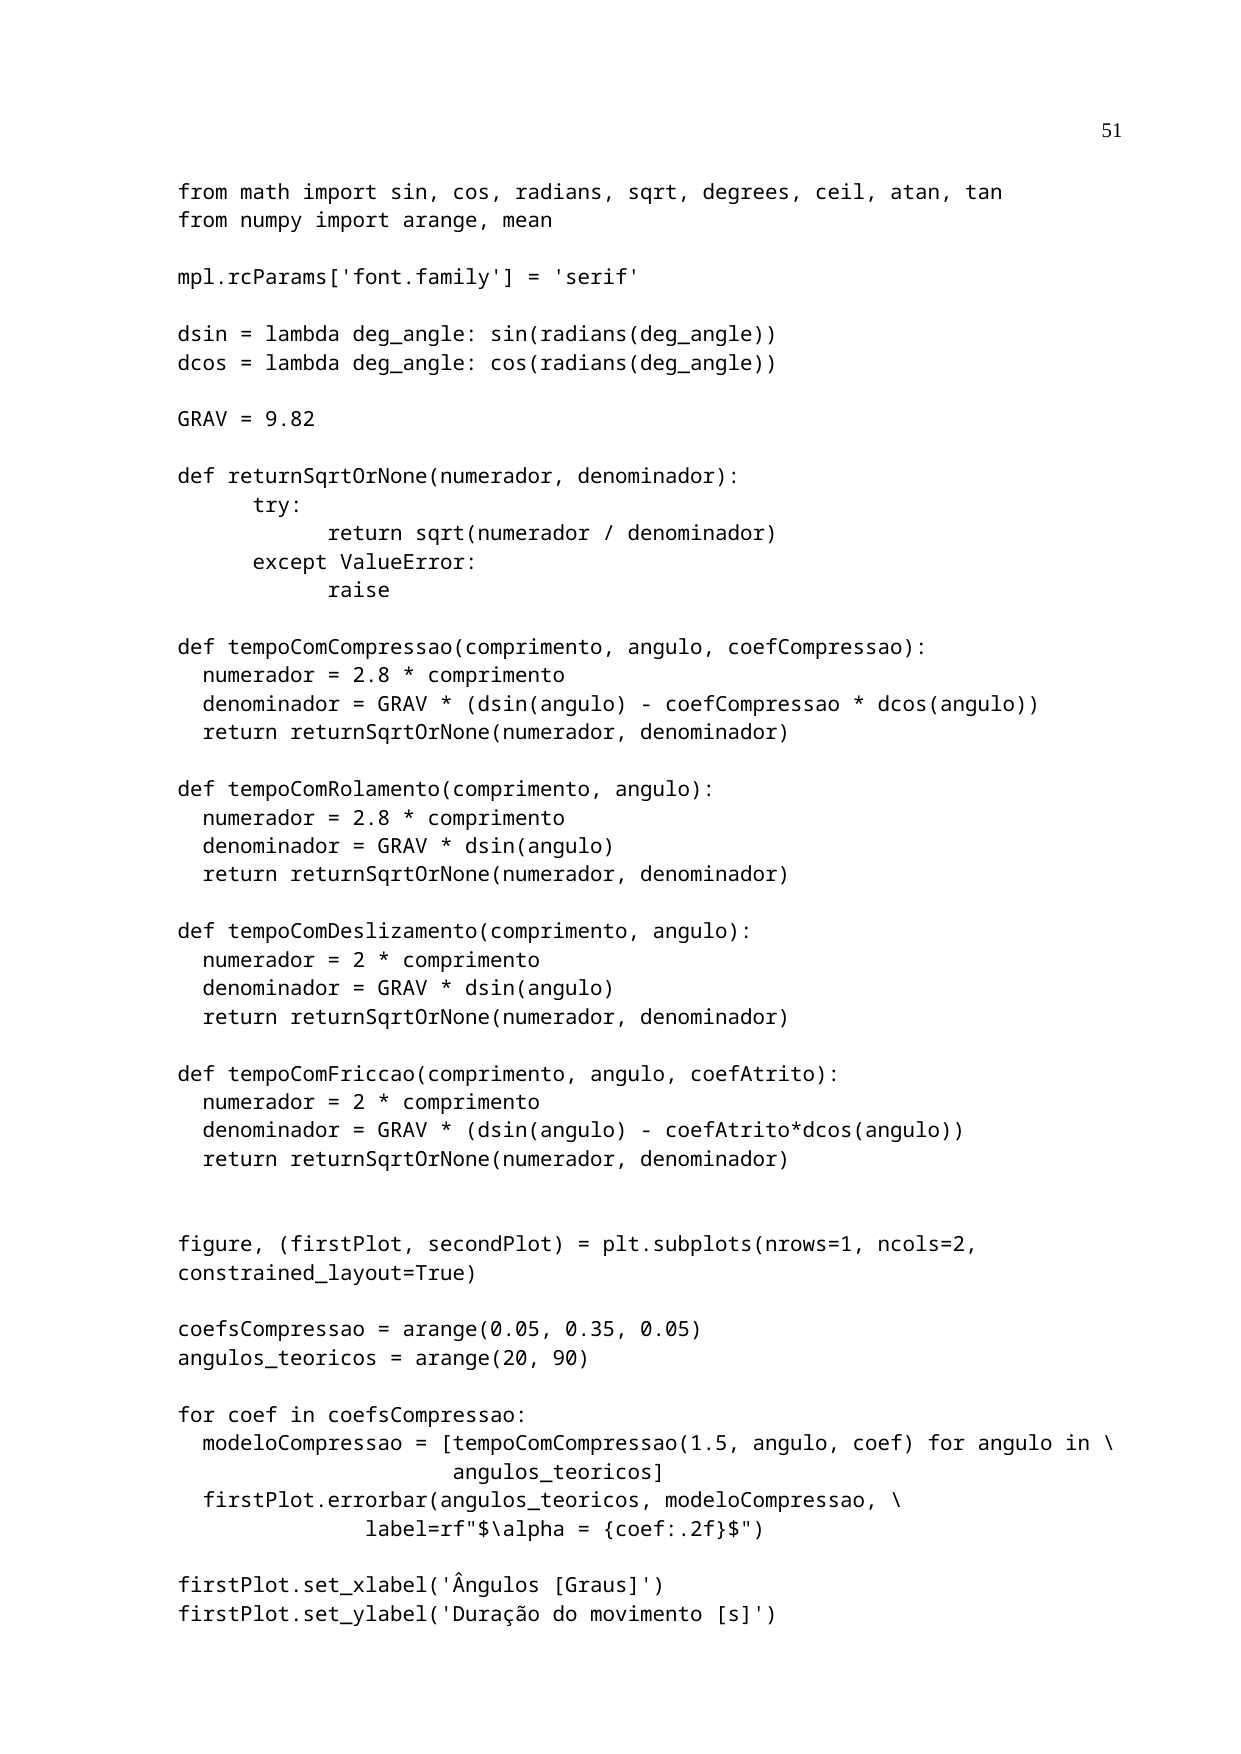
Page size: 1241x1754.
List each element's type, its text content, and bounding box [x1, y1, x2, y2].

text denominador = GRAV * (dsin(angulo) - coefCompressao * dcos(angulo)) [177, 689, 1122, 717]
text return sqrt(numerador / denominador) [177, 518, 1122, 547]
text mpl.rcParams['font.family'] = 'serif' [177, 262, 1122, 291]
text return returnSqrtOrNone(numerador, denominador) [177, 717, 1122, 746]
text for coef in coefsCompressao: [177, 1400, 1122, 1428]
text except ValueError: [177, 547, 1122, 575]
text GRAV = 9.82 [177, 404, 1122, 433]
text numerador = 2.8 * comprimento [177, 803, 1122, 831]
text return returnSqrtOrNone(numerador, denominador) [177, 1144, 1122, 1172]
text from numpy import arange, mean [177, 206, 1122, 234]
text try: [177, 490, 1122, 518]
text modeloCompressao = [tempoComCompressao(1.5, angulo, coef) for angulo in \ [177, 1428, 1122, 1457]
text dcos = lambda deg_angle: cos(radians(deg_angle)) [177, 348, 1122, 376]
text coefsCompressao = arange(0.05, 0.35, 0.05) [177, 1314, 1122, 1343]
text numerador = 2.8 * comprimento [177, 661, 1122, 689]
text firstPlot.set_xlabel('Ângulos [Graus]') [177, 1571, 1122, 1599]
text def returnSqrtOrNone(numerador, denominador): [177, 461, 1122, 490]
text denominador = GRAV * dsin(angulo) [177, 973, 1122, 1002]
text numerador = 2 * comprimento [177, 945, 1122, 973]
text from math import sin, cos, radians, sqrt, degrees, ceil, atan, tan [177, 177, 1122, 206]
text def tempoComFriccao(comprimento, angulo, coefAtrito): [177, 1059, 1122, 1087]
text raise [177, 575, 1122, 604]
text angulos_teoricos = arange(20, 90) [177, 1343, 1122, 1371]
text angulos_teoricos] [177, 1457, 1122, 1485]
text dsin = lambda deg_angle: sin(radians(deg_angle)) [177, 319, 1122, 348]
text label=rf"$\alpha = {coef:.2f}$") [177, 1514, 1122, 1542]
text denominador = GRAV * dsin(angulo) [177, 831, 1122, 859]
text def tempoComCompressao(comprimento, angulo, coefCompressao): [177, 632, 1122, 661]
text return returnSqrtOrNone(numerador, denominador) [177, 859, 1122, 888]
text def tempoComDeslizamento(comprimento, angulo): [177, 916, 1122, 945]
text numerador = 2 * comprimento [177, 1087, 1122, 1116]
text firstPlot.errorbar(angulos_teoricos, modeloCompressao, \ [177, 1485, 1122, 1514]
text figure, (firstPlot, secondPlot) = plt.subplots(nrows=1, ncols=2, constrained_layout=True) [177, 1229, 1122, 1286]
text def tempoComRolamento(comprimento, angulo): [177, 774, 1122, 803]
text firstPlot.set_ylabel('Duração do movimento [s]') [177, 1599, 1122, 1627]
text denominador = GRAV * (dsin(angulo) - coefAtrito*dcos(angulo)) [177, 1116, 1122, 1144]
text return returnSqrtOrNone(numerador, denominador) [177, 1002, 1122, 1030]
